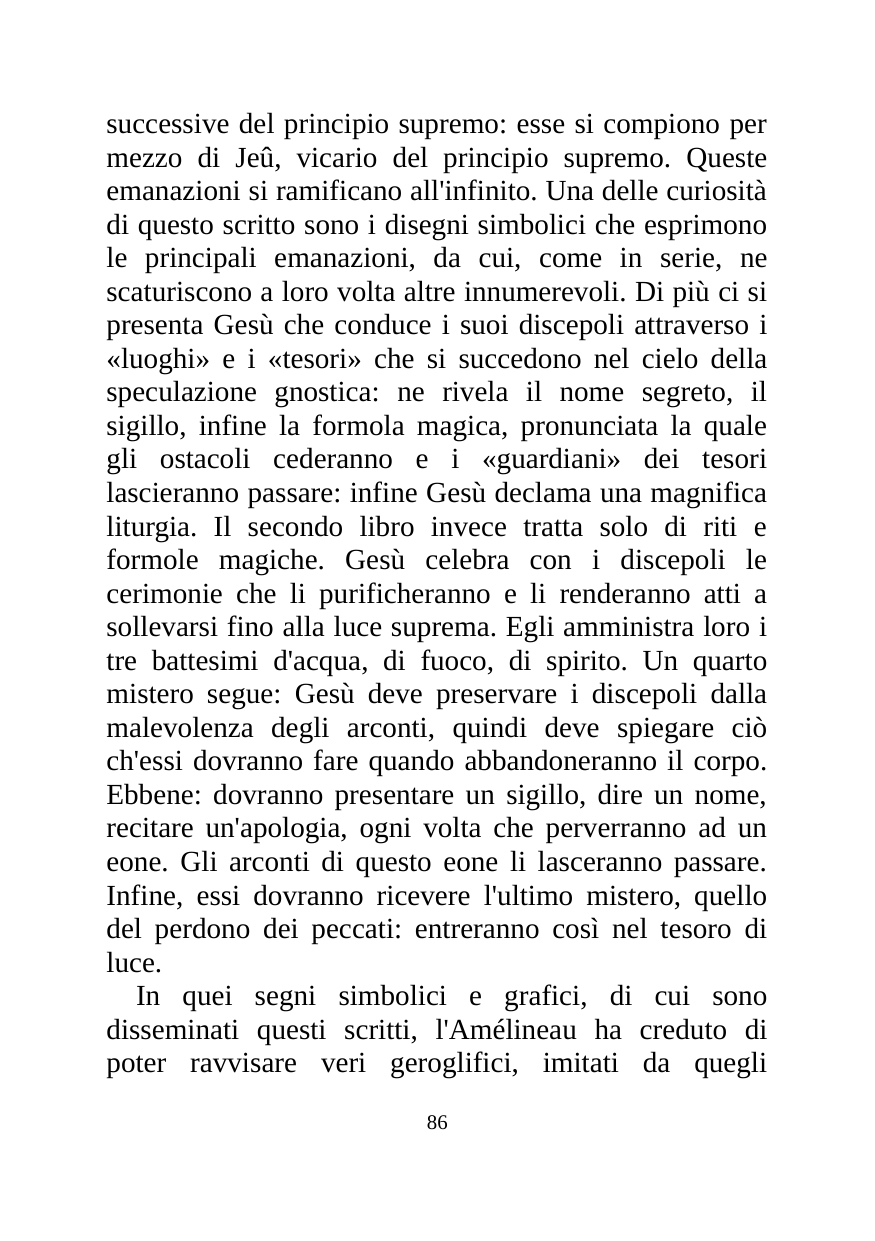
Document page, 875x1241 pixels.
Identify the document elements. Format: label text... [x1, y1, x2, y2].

text successive del principio supremo: esse si compiono per mezzo di Jeû, vicario del principio supremo. Queste emanazioni si ramificano all'infinito. Una delle curiosità di questo scritto sono i disegni simbolici che esprimono le principali emanazioni, da cui, come in serie, ne scaturiscono a loro volta altre innumerevoli. Di più ci si presenta Gesù che conduce i suoi discepoli attraverso i «luoghi» e i «tesori» che si succedono nel cielo della speculazione gnostica: ne rivela il nome segreto, il sigillo, infine la formola magica, pronunciata la quale gli ostacoli cederanno e i «guardiani» dei tesori lascieranno passare: infine Gesù declama una magnifica liturgia. Il secondo libro invece tratta solo di riti e formole magiche. Gesù celebra con i discepoli le cerimonie che li purificheranno e li renderanno atti a sollevarsi fino alla luce suprema. Egli amministra loro i tre battesimi d'acqua, di fuoco, di spirito. Un quarto mistero segue: Gesù deve preservare i discepoli dalla malevolenza degli arconti, quindi deve spiegare ciò ch'essi dovranno fare quando abbandoneranno il corpo. Ebbene: dovranno presentare un sigillo, dire un nome, recitare un'apologia, ogni volta che perverranno ad un eone. Gli arconti di questo eone li lasceranno passare. Infine, essi dovranno ricevere l'ultimo mistero, quello del perdono dei peccati: entreranno così nel tesoro di luce. [106, 106, 768, 978]
text In quei segni simbolici e grafici, di cui sono disseminati questi scritti, l'Amélineau ha creduto di poter ravvisare veri geroglifici, imitati da quegli [106, 978, 768, 1079]
